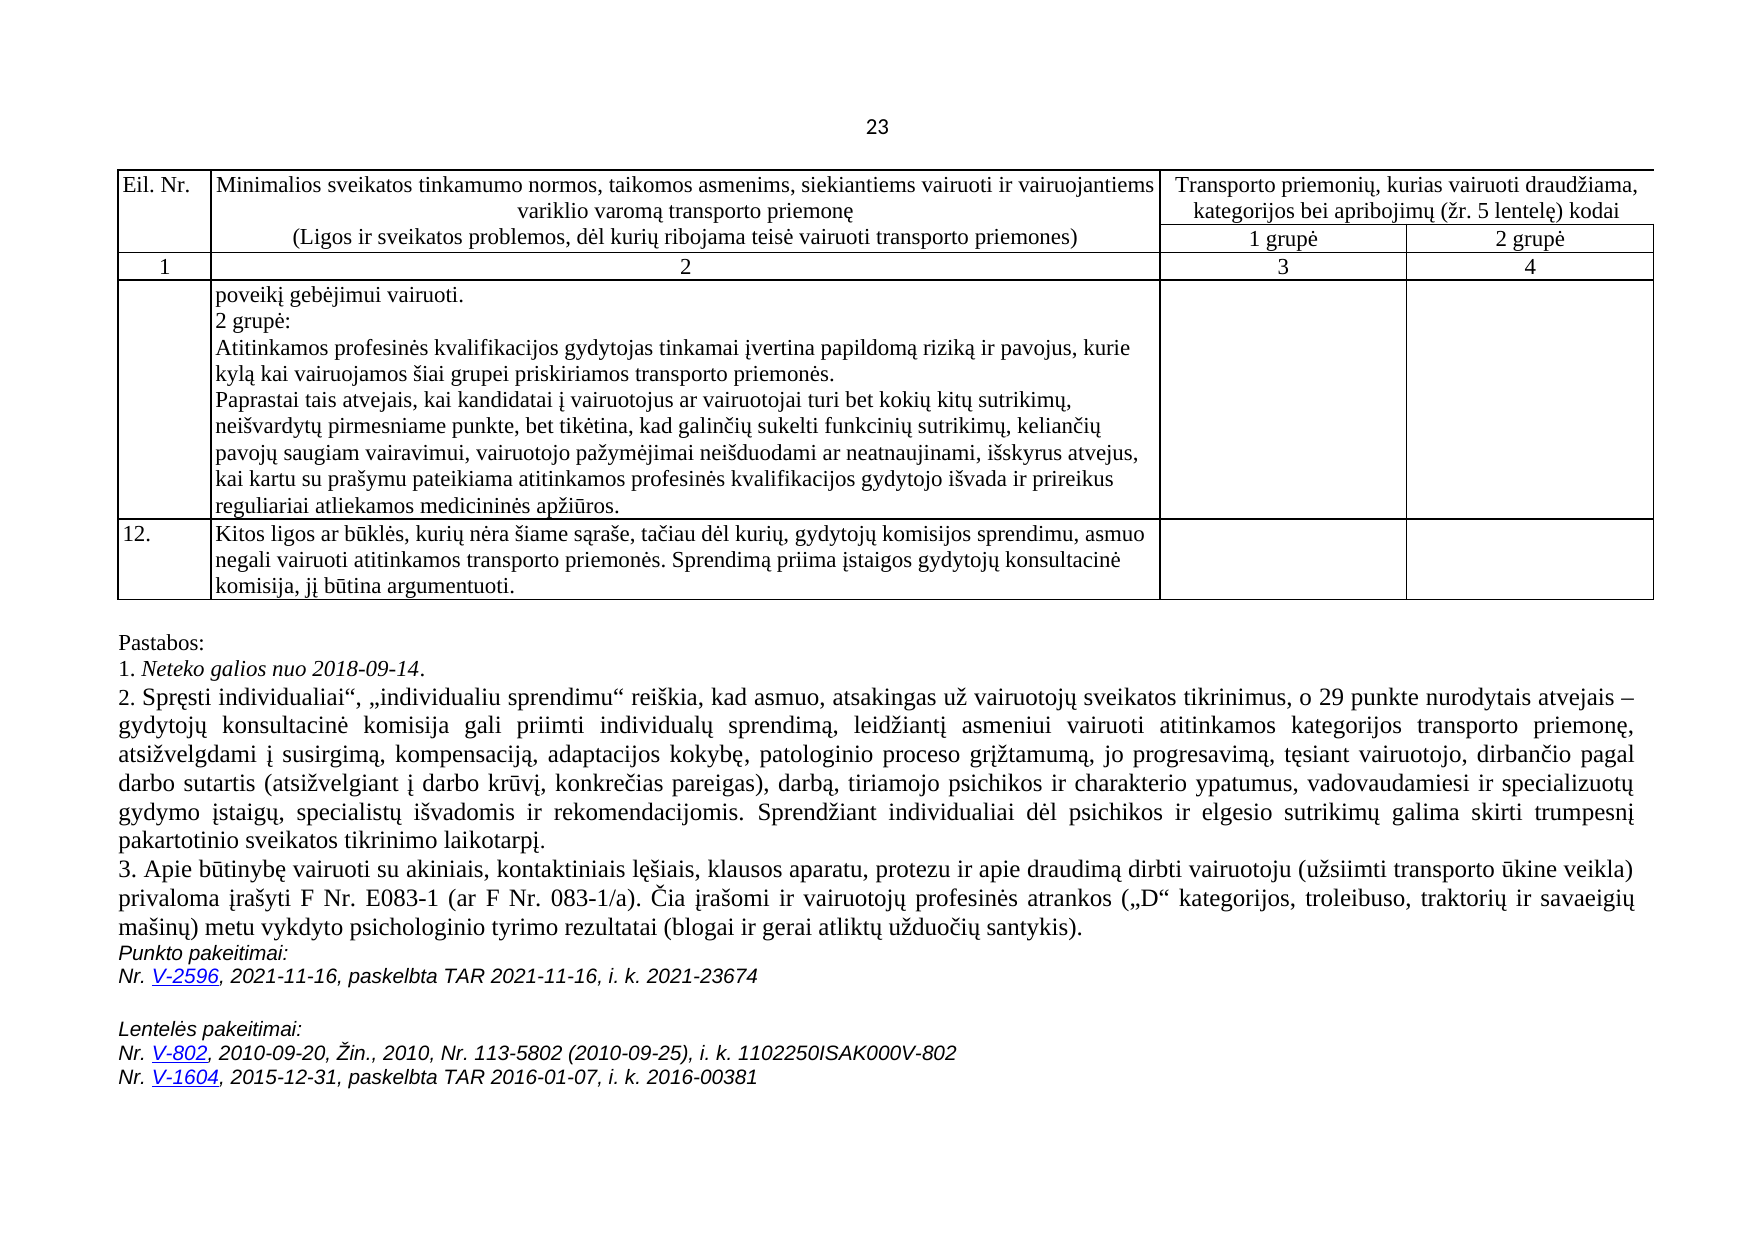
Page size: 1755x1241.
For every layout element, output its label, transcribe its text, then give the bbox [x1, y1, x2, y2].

table_cell [1161, 281, 1406, 518]
table_cell 1 [119, 253, 210, 279]
table_cell 3 [1161, 253, 1406, 279]
text Lentelės pakeitimai: [118, 1017, 1636, 1041]
table_header Minimalios sveikatos tinkamumo normos, taikomos asmenims, siekiantiems vairuoti ir vairuojantiems variklio varomą transporto priemonę (Ligos ir sveikatos problemos, dėl kurių ribojama teisė vairuoti transporto priemones) [212, 171, 1159, 251]
text 1. Neteko galios nuo 2018-09-14. [118, 655, 1636, 682]
text Nr. V-2596, 2021-11-16, paskelbta TAR 2021-11-16, i. k. 2021-23674 [118, 964, 1636, 988]
text Nr. V-802, 2010-09-20, Žin., 2010, Nr. 113-5802 (2010-09-25), i. k. 1102250ISAK000V-802 [118, 1041, 1636, 1065]
table_cell poveikį gebėjimui vairuoti. 2 grupė: Atitinkamos profesinės kvalifikacijos gydytojas tinkamai įvertina papildomą riziką ir pavojus, kurie kylą kai vairuojamos šiai grupei priskiriamos transporto priemonės. Paprastai tais atvejais, kai kandidatai į vairuotojus ar vairuotojai turi bet kokių kitų sutrikimų, neišvardytų pirmesniame punkte, bet tikėtina, kad galinčių sukelti funkcinių sutrikimų, keliančių pavojų saugiam vairavimui, vairuotojo pažymėjimai neišduodami ar neatnaujinami, išskyrus atvejus, kai kartu su prašymu pateikiama atitinkamos profesinės kvalifikacijos gydytojo išvada ir prireikus reguliariai atliekamos medicininės apžiūros. [212, 281, 1159, 518]
table_cell [1161, 520, 1406, 599]
table_cell 4 [1407, 253, 1653, 279]
table_cell 12. [119, 520, 210, 599]
text Punkto pakeitimai: [118, 940, 1636, 964]
table_cell 2 grupė [1407, 225, 1653, 251]
table_cell [1407, 520, 1653, 599]
text Pastabos: [118, 629, 1636, 655]
text 2. Spręsti individualiai“, „individualiu sprendimu“ reiškia, kad asmuo, atsakingas už vairuotojų sveikatos tikrinimus, o 29 punkte nurodytais atvejais – gydytojų konsultacinė komisija gali priimti individualų sprendimą, leidžiantį asmeniui vairuoti atitinkamos kategorijos transporto priemonę, atsižvelgdami į susirgimą, kompensaciją, adaptacijos kokybę, patologinio proceso grįžtamumą, jo progresavimą, tęsiant vairuotojo, dirbančio pagal darbo sutartis (atsižvelgiant į darbo krūvį, konkrečias pareigas), darbą, tiriamojo psichikos ir charakterio ypatumus, vadovaudamiesi ir specializuotų gydymo įstaigų, specialistų išvadomis ir rekomendacijomis. Sprendžiant individualiai dėl psichikos ir elgesio sutrikimų galima skirti trumpesnį pakartotinio sveikatos tikrinimo laikotarpį. [118, 682, 1636, 854]
table_cell [119, 281, 210, 518]
table_header Eil. Nr. [119, 171, 210, 251]
table_header Transporto priemonių, kurias vairuoti draudžiama, kategorijos bei apribojimų (žr. 5 lentelę) kodai [1161, 171, 1653, 223]
table_cell Kitos ligos ar būklės, kurių nėra šiame sąraše, tačiau dėl kurių, gydytojų komisijos sprendimu, asmuo negali vairuoti atitinkamos transporto priemonės. Sprendimą priima įstaigos gydytojų konsultacinė komisija, jį būtina argumentuoti. [212, 520, 1159, 599]
table_cell 1 grupė [1161, 225, 1406, 251]
text Nr. V-1604, 2015-12-31, paskelbta TAR 2016-01-07, i. k. 2016-00381 [118, 1065, 1636, 1089]
table_cell [1407, 281, 1653, 518]
text 3. Apie būtinybę vairuoti su akiniais, kontaktiniais lęšiais, klausos aparatu, protezu ir apie draudimą dirbti vairuotoju (užsiimti transporto ūkine veikla) privaloma įrašyti F Nr. E083-1 (ar F Nr. 083-1/a). Čia įrašomi ir vairuotojų profesinės atrankos („D“ kategorijos, troleibuso, traktorių ir savaeigių mašinų) metu vykdyto psichologinio tyrimo rezultatai (blogai ir gerai atliktų užduočių santykis). [118, 854, 1636, 940]
table_cell 2 [212, 253, 1159, 279]
